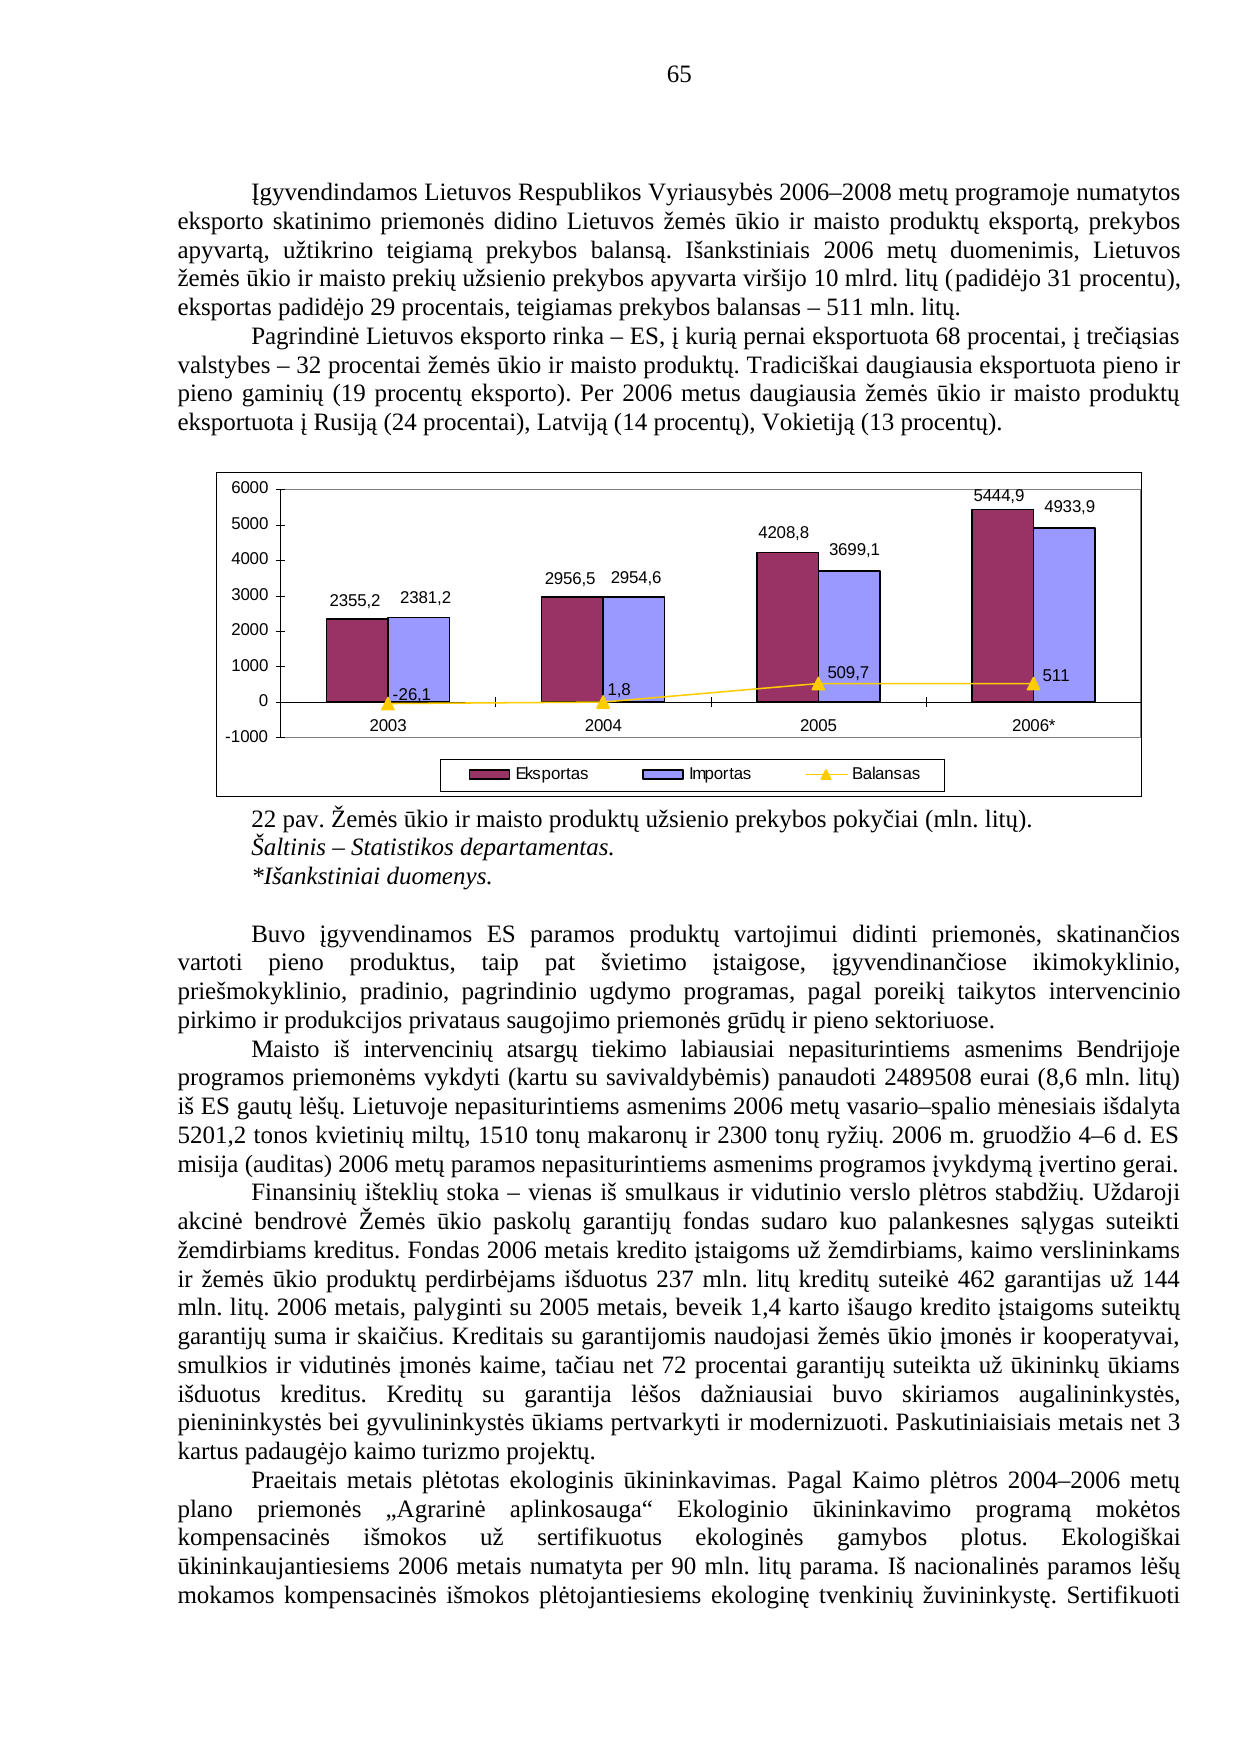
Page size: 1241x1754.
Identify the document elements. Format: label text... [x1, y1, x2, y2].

text Įgyvendindamos Lietuvos Respublikos Vyriausybės 2006–2008 metų programoje numatytos eksporto skatinimo priemonės didino Lietuvos žemės ūkio ir maisto produktų eksportą, prekybos apyvartą, užtikrino teigiamą prekybos balansą. Išankstiniais 2006 metų duomenimis, Lietuvos žemės ūkio ir maisto prekių užsienio prekybos apyvarta viršijo 10 mlrd. litų (padidėjo 31 procentu), eksportas padidėjo 29 procentais, teigiamas prekybos balansas – 511 mln. litų. [177, 177, 1181, 321]
text Finansinių išteklių stoka – vienas iš smulkaus ir vidutinio verslo plėtros stabdžių. Uždaroji akcinė bendrovė Žemės ūkio paskolų garantijų fondas sudaro kuo palankesnes sąlygas suteikti žemdirbiams kreditus. Fondas 2006 metais kredito įstaigoms už žemdirbiams, kaimo verslininkams ir žemės ūkio produktų perdirbėjams išduotus 237 mln. litų kreditų suteikė 462 garantijas už 144 mln. litų. 2006 metais, palyginti su 2005 metais, beveik 1,4 karto išaugo kredito įstaigoms suteiktų garantijų suma ir skaičius. Kreditais su garantijomis naudojasi žemės ūkio įmonės ir kooperatyvai, smulkios ir vidutinės įmonės kaime, tačiau net 72 procentai garantijų suteikta už ūkininkų ūkiams išduotus kreditus. Kreditų su garantija lėšos dažniausiai buvo skiriamos augalininkystės, pienininkystės bei gyvulininkystės ūkiams pertvarkyti ir modernizuoti. Paskutiniaisiais metais net 3 kartus padaugėjo kaimo turizmo projektų. [177, 1177, 1181, 1465]
text Šaltinis – Statistikos departamentas. [177, 832, 1181, 861]
text Pagrindinė Lietuvos eksporto rinka – ES, į kurią pernai eksportuota 68 procentai, į trečiąsias valstybes – 32 procentai žemės ūkio ir maisto produktų. Tradiciškai daugiausia eksportuota pieno ir pieno gaminių (19 procentų eksporto). Per 2006 metus daugiausia žemės ūkio ir maisto produktų eksportuota į Rusiją (24 procentai), Latviją (14 procentų), Vokietiją (13 procentų). [177, 321, 1181, 436]
text Praeitais metais plėtotas ekologinis ūkininkavimas. Pagal Kaimo plėtros 2004–2006 metų plano priemonės „Agrarinė aplinkosauga“ Ekologinio ūkininkavimo programą mokėtos kompensacinės išmokos už sertifikuotus ekologinės gamybos plotus. Ekologiškai ūkininkaujantiesiems 2006 metais numatyta per 90 mln. litų parama. Iš nacionalinės paramos lėšų mokamos kompensacinės išmokos plėtojantiesiems ekologinę tvenkinių žuvininkystę. Sertifikuoti [177, 1465, 1181, 1609]
text *Išankstiniai duomenys. [177, 861, 1181, 890]
text 22 pav. Žemės ūkio ir maisto produktų užsienio prekybos pokyčiai (mln. litų). [177, 804, 1181, 832]
text Maisto iš intervencinių atsargų tiekimo labiausiai nepasiturintiems asmenims Bendrijoje programos priemonėms vykdyti (kartu su savivaldybėmis) panaudoti 2489508 eurai (8,6 mln. litų) iš ES gautų lėšų. Lietuvoje nepasiturintiems asmenims 2006 metų vasario–spalio mėnesiais išdalyta 5201,2 tonos kvietinių miltų, 1510 tonų makaronų ir 2300 tonų ryžių. 2006 m. gruodžio 4–6 d. ES misija (auditas) 2006 metų paramos nepasiturintiems asmenims programos įvykdymą įvertino gerai. [177, 1034, 1181, 1177]
text Buvo įgyvendinamos ES paramos produktų vartojimui didinti priemonės, skatinančios vartoti pieno produktus, taip pat švietimo įstaigose, įgyvendinančiose ikimokyklinio, priešmokyklinio, pradinio, pagrindinio ugdymo programas, pagal poreikį taikytos intervencinio pirkimo ir produkcijos privataus saugojimo priemonės grūdų ir pieno sektoriuose. [177, 919, 1181, 1034]
